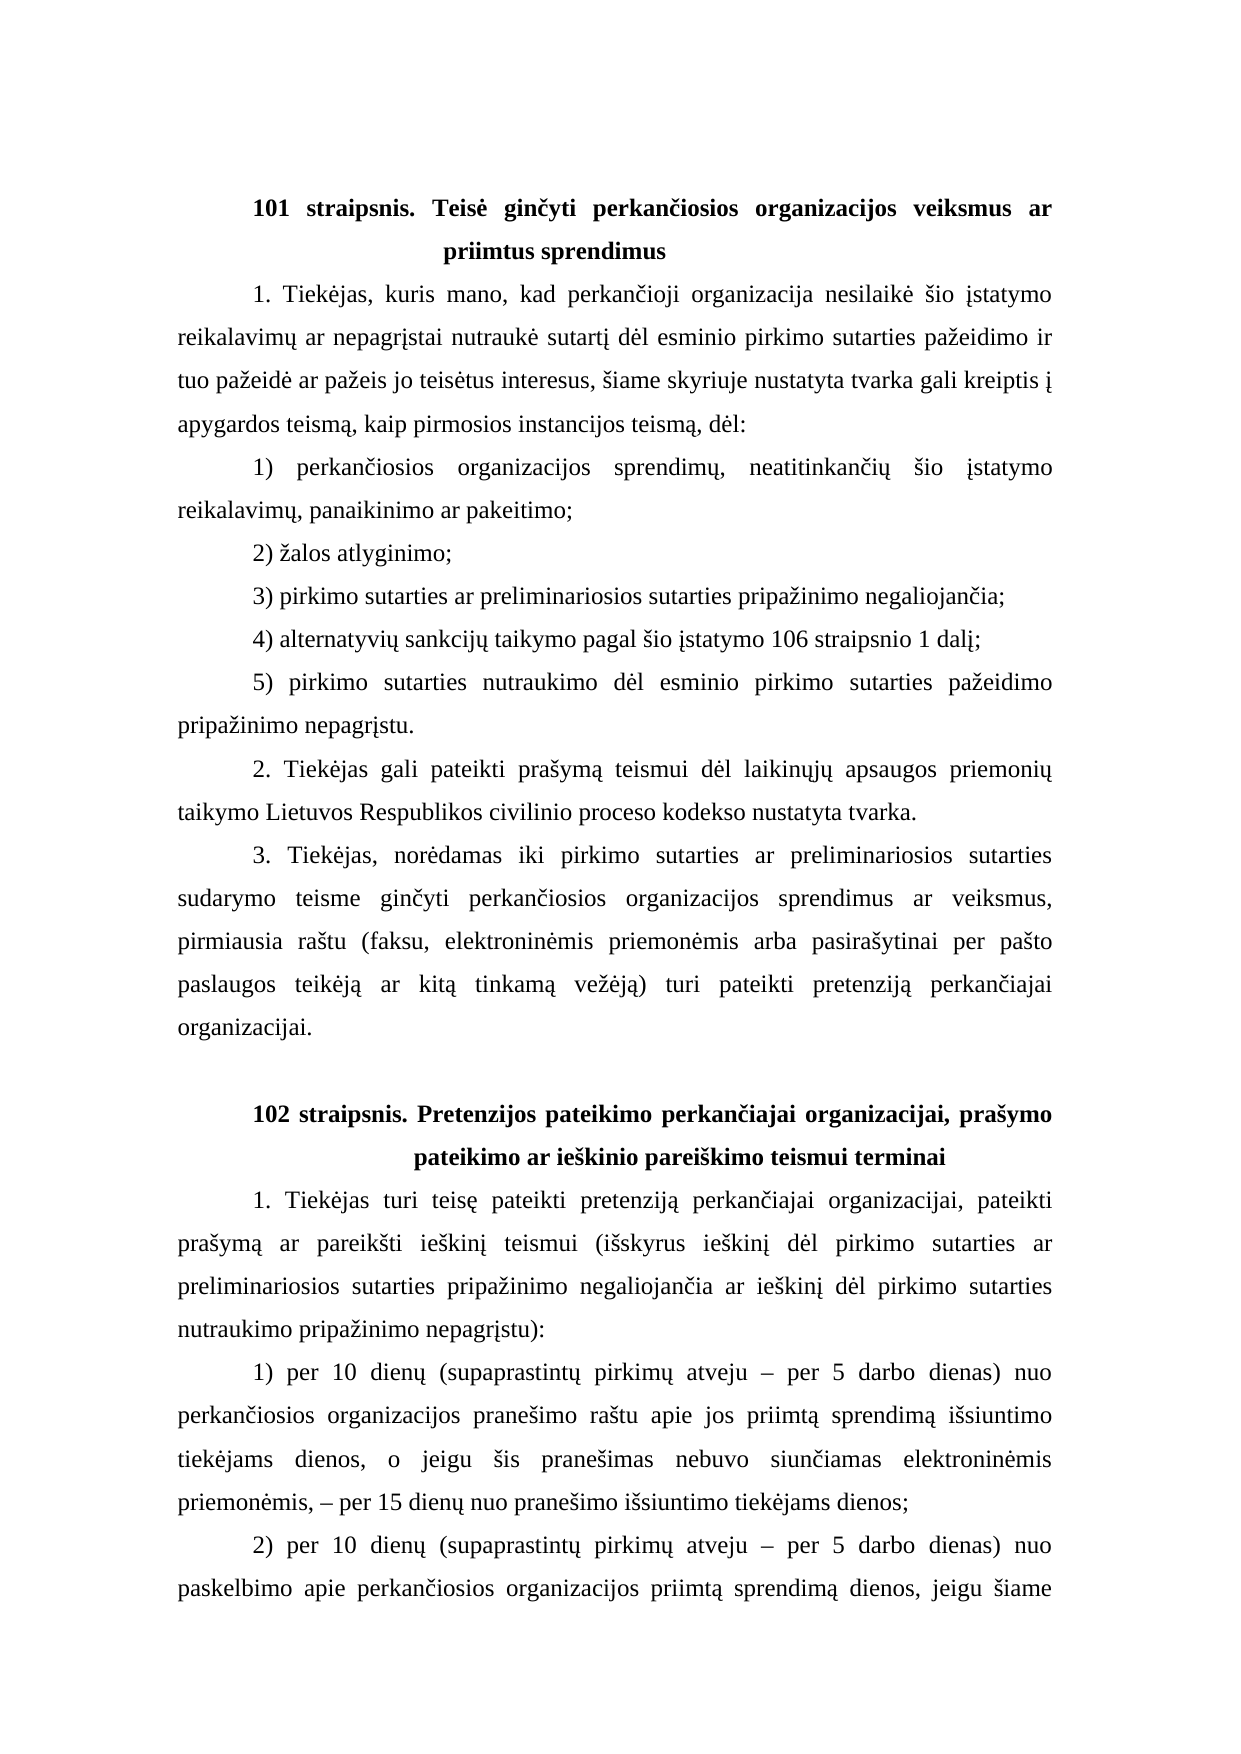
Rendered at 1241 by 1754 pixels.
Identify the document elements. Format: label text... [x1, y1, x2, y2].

text 3. Tiekėjas, norėdamas iki pirkimo sutarties ar preliminariosios sutarties sudarymo teisme ginčyti perkančiosios organizacijos sprendimus ar veiksmus, pirmiausia raštu (faksu, elektroninėmis priemonėmis arba pasirašytinai per pašto paslaugos teikėją ar kitą tinkamą vežėją) turi pateikti pretenziją perkančiajai organizacijai. [177, 840, 1053, 1041]
text 1. Tiekėjas, kuris mano, kad perkančioji organizacija nesilaikė šio įstatymo reikalavimų ar nepagrįstai nutraukė sutartį dėl esminio pirkimo sutarties pažeidimo ir tuo pažeidė ar pažeis jo teisėtus interesus, šiame skyriuje nustatyta tvarka gali kreiptis į apygardos teismą, kaip pirmosios instancijos teismą, dėl: [177, 279, 1053, 437]
text 1) per 10 dienų (supaprastintų pirkimų atveju – per 5 darbo dienas) nuo perkančiosios organizacijos pranešimo raštu apie jos priimtą sprendimą išsiuntimo tiekėjams dienos, o jeigu šis pranešimas nebuvo siunčiamas elektroninėmis priemonėmis, – per 15 dienų nuo pranešimo išsiuntimo tiekėjams dienos; [177, 1357, 1053, 1516]
text 2. Tiekėjas gali pateikti prašymą teismui dėl laikinųjų apsaugos priemonių taikymo Lietuvos Respublikos civilinio proceso kodekso nustatyta tvarka. [177, 754, 1053, 826]
text 2) per 10 dienų (supaprastintų pirkimų atveju – per 5 darbo dienas) nuo paskelbimo apie perkančiosios organizacijos priimtą sprendimą dienos, jeigu šiame [177, 1530, 1053, 1602]
text 2) žalos atlyginimo; [177, 538, 1053, 567]
text 1. Tiekėjas turi teisę pateikti pretenziją perkančiajai organizacijai, pateikti prašymą ar pareikšti ieškinį teismui (išskyrus ieškinį dėl pirkimo sutarties ar preliminariosios sutarties pripažinimo negaliojančia ar ieškinį dėl pirkimo sutarties nutraukimo pripažinimo nepagrįstu): [177, 1185, 1053, 1343]
text 102 straipsnis. Pretenzijos pateikimo perkančiajai organizacijai, prašymo pateikimo ar ieškinio pareiškimo teismui terminai [252, 1099, 1053, 1171]
text 4) alternatyvių sankcijų taikymo pagal šio įstatymo 106 straipsnio 1 dalį; [177, 624, 1053, 653]
text 5) pirkimo sutarties nutraukimo dėl esminio pirkimo sutarties pažeidimo pripažinimo nepagrįstu. [177, 667, 1053, 739]
text 1) perkančiosios organizacijos sprendimų, neatitinkančių šio įstatymo reikalavimų, panaikinimo ar pakeitimo; [177, 452, 1053, 524]
text 3) pirkimo sutarties ar preliminariosios sutarties pripažinimo negaliojančia; [177, 581, 1053, 610]
text 101 straipsnis. Teisė ginčyti perkančiosios organizacijos veiksmus ar priimtus sprendimus [252, 193, 1053, 265]
